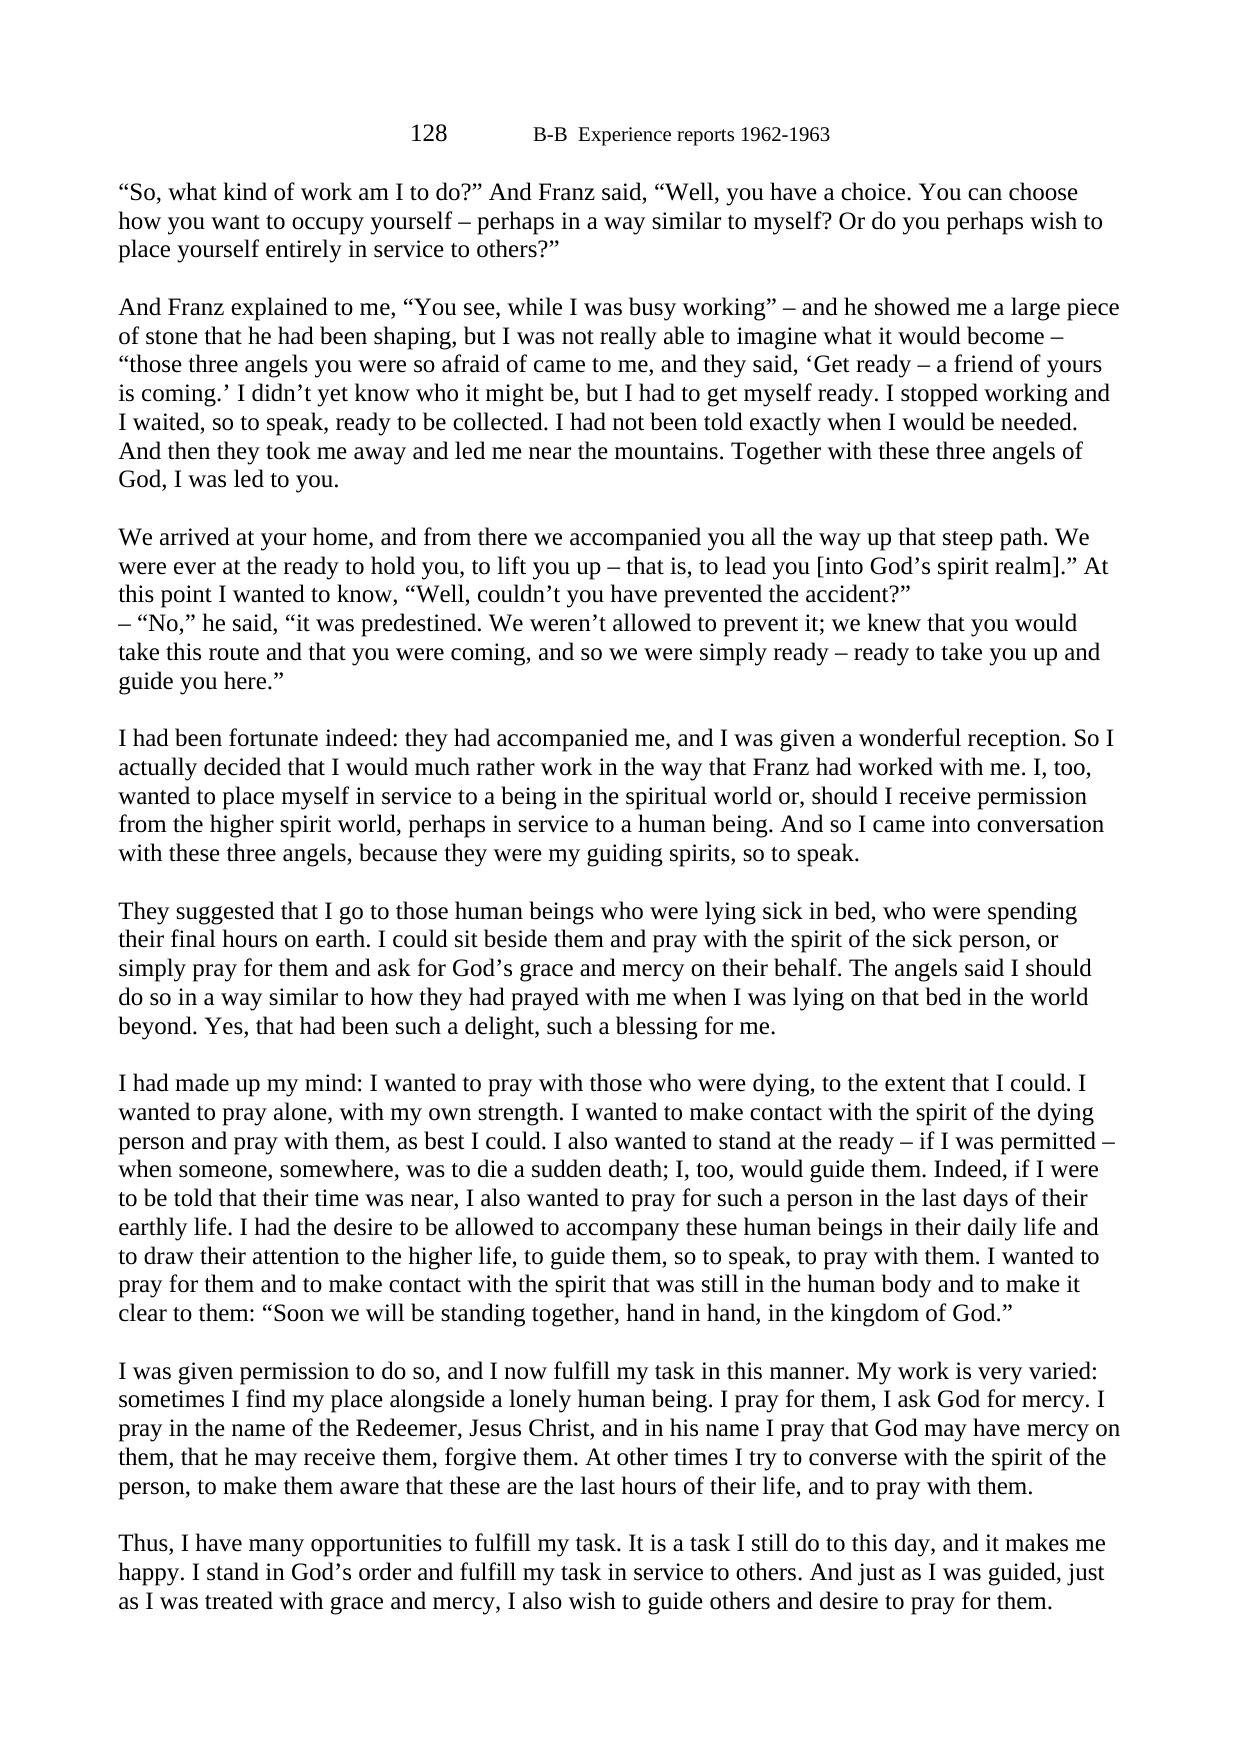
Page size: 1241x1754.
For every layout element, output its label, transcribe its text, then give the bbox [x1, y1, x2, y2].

text We arrived at your home, and from there we accompanied you all the way up that steep path. We were ever at the ready to hold you, to lift you up – that is, to lead you [into God’s spirit realm].” At this point I wanted to know, “Well, couldn’t you have prevented the accident?” [118, 522, 1122, 608]
text – “No,” he said, “it was predestined. We weren’t allowed to prevent it; we knew that you would take this route and that you were coming, and so we were simply ready – ready to take you up and guide you here.” I had been fortunate indeed: they had accompanied me, and I was given a wonderful reception. So I actually decided that I would much rather work in the way that Franz had worked with me. I, too, wanted to place myself in service to a being in the spiritual world or, should I receive permission from the higher spirit world, perhaps in service to a human being. And so I came into conversation with these three angels, because they were my guiding spirits, so to speak. They suggested that I go to those human beings who were lying sick in bed, who were spending their final hours on earth. I could sit beside them and pray with the spirit of the sick person, or simply pray for them and ask for God’s grace and mercy on their behalf. The angels said I should do so in a way similar to how they had prayed with me when I was lying on that bed in the world beyond. Yes, that had been such a delight, such a blessing for me. I had made up my mind: I wanted to pray with those who were dying, to the extent that I could. I wanted to pray alone, with my own strength. I wanted to make contact with the spirit of the dying person and pray with them, as best I could. I also wanted to stand at the ready – if I was permitted – when someone, somewhere, was to die a sudden death; I, too, would guide them. Indeed, if I were to be told that their time was near, I also wanted to pray for such a person in the last days of their earthly life. I had the desire to be allowed to accompany these human beings in their daily life and to draw their attention to the higher life, to guide them, so to speak, to pray with them. I wanted to pray for them and to make contact with the spirit that was still in the human body and to make it clear to them: “Soon we will be standing together, hand in hand, in the kingdom of God.” I was given permission to do so, and I now fulfill my task in this manner. My work is very varied: sometimes I find my place alongside a lonely human being. I pray for them, I ask God for mercy. I pray in the name of the Redeemer, Jesus Christ, and in his name I pray that God may have mercy on them, that he may receive them, forgive them. At other times I try to converse with the spirit of the person, to make them aware that these are the last hours of their life, and to pray with them. Thus, I have many opportunities to fulfill my task. It is a task I still do to this day, and it makes me happy. I stand in God’s order and fulfill my task in service to others. And just as I was guided, just as I was treated with grace and mercy, I also wish to guide others and desire to pray for them. [118, 608, 1122, 1614]
text “So, what kind of work am I to do?” And Franz said, “Well, you have a choice. You can choose how you want to occupy yourself – perhaps in a way similar to myself? Or do you perhaps wish to place yourself entirely in service to others?” And Franz explained to me, “You see, while I was busy working” – and he showed me a large piece of stone that he had been shaping, but I was not really able to imagine what it would become – “those three angels you were so afraid of came to me, and they said, ‘Get ready – a friend of yours is coming.’ I didn’t yet know who it might be, but I had to get myself ready. I stopped working and I waited, so to speak, ready to be collected. I had not been told exactly when I would be needed. And then they took me away and led me near the mountains. Together with these three angels of God, I was led to you. [118, 177, 1122, 493]
